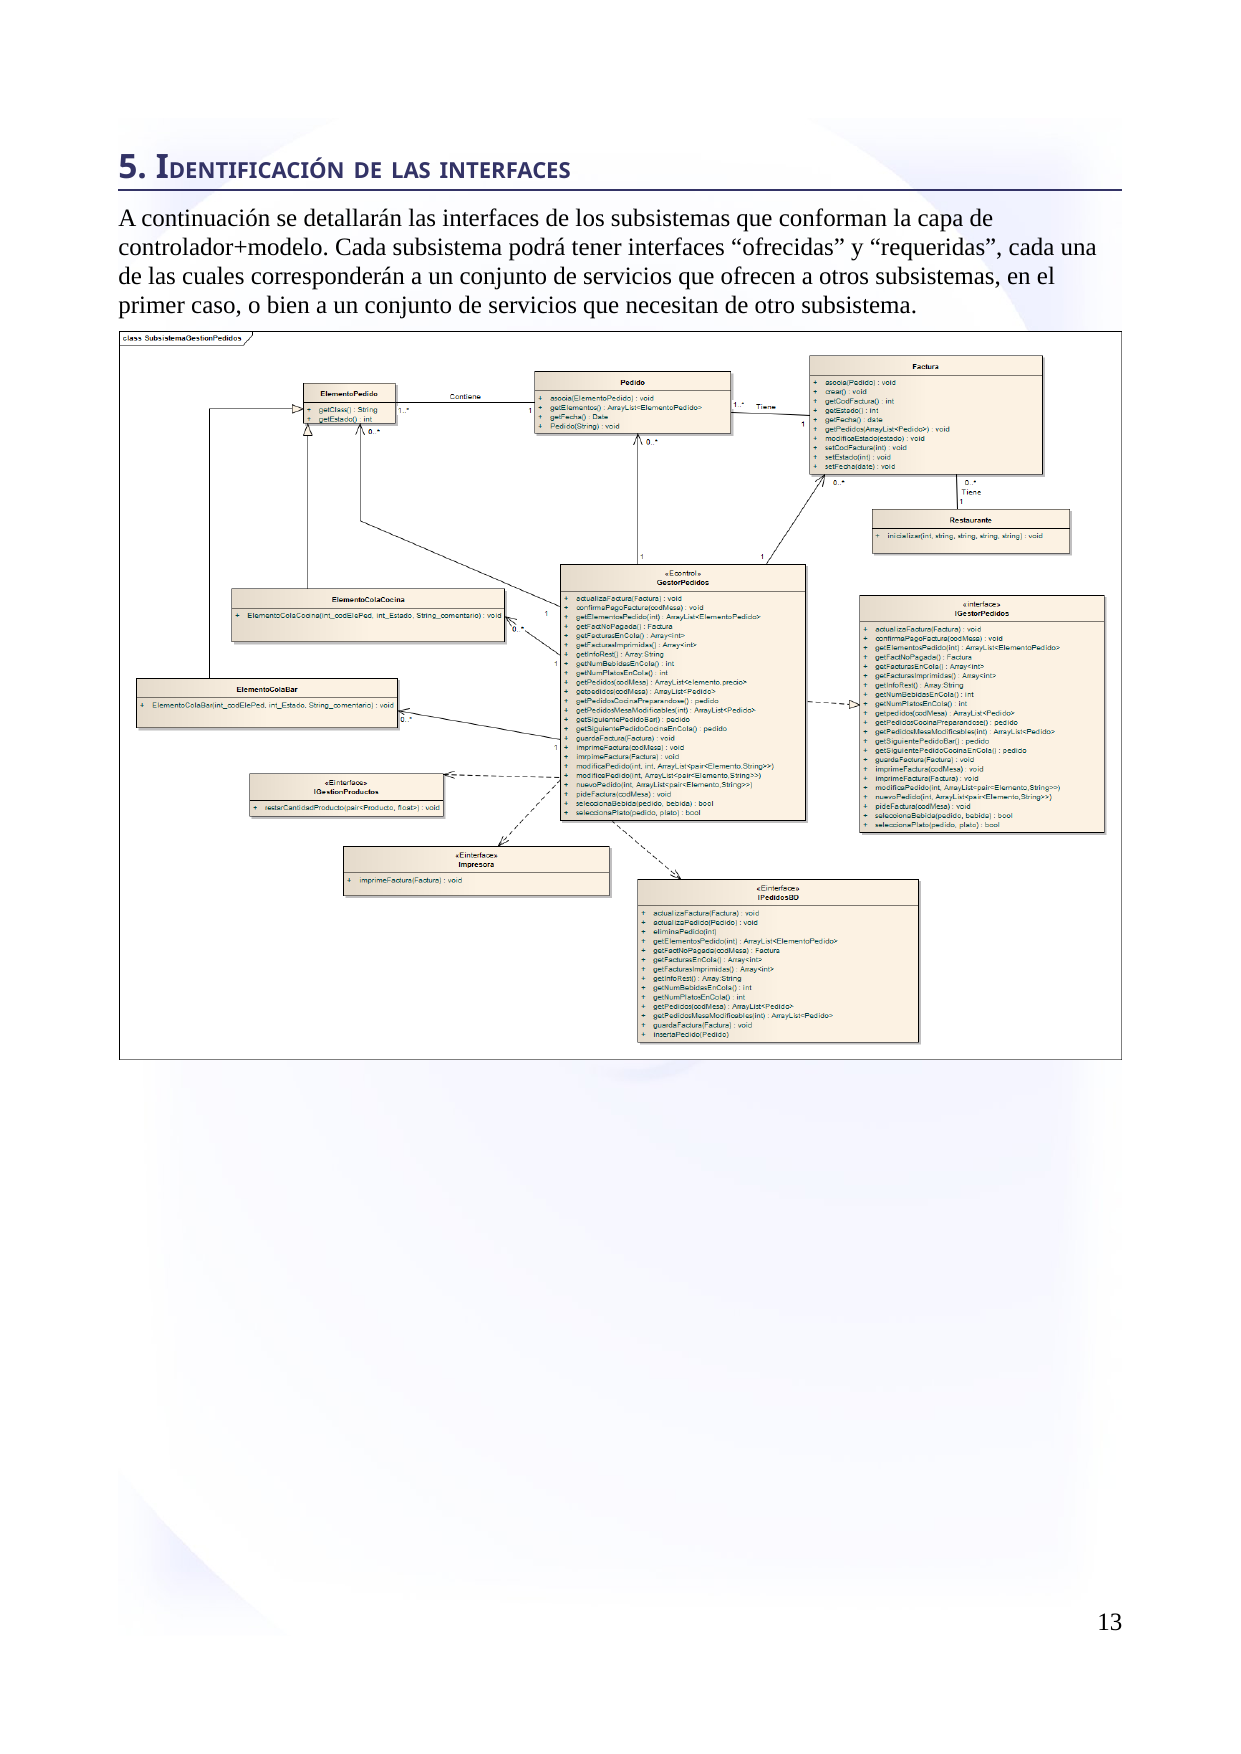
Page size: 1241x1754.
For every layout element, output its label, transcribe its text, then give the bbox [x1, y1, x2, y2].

subtitle 5. Identificación de las interfaces [118, 143, 1122, 189]
text A continuación se detallarán las interfaces de los subsistemas que conforman la capa de controlador+modelo. Cada subsistema podrá tener interfaces “ofrecidas” y “requeridas”, cada una de las cuales corresponderán a un conjunto de servicios que ofrecen a otros subsistemas, en el primer caso, o bien a un conjunto de servicios que necesitan de otro subsistema. [118, 203, 1122, 318]
picture [118, 118, 1122, 143]
picture [118, 191, 1122, 203]
picture [118, 318, 1122, 1636]
